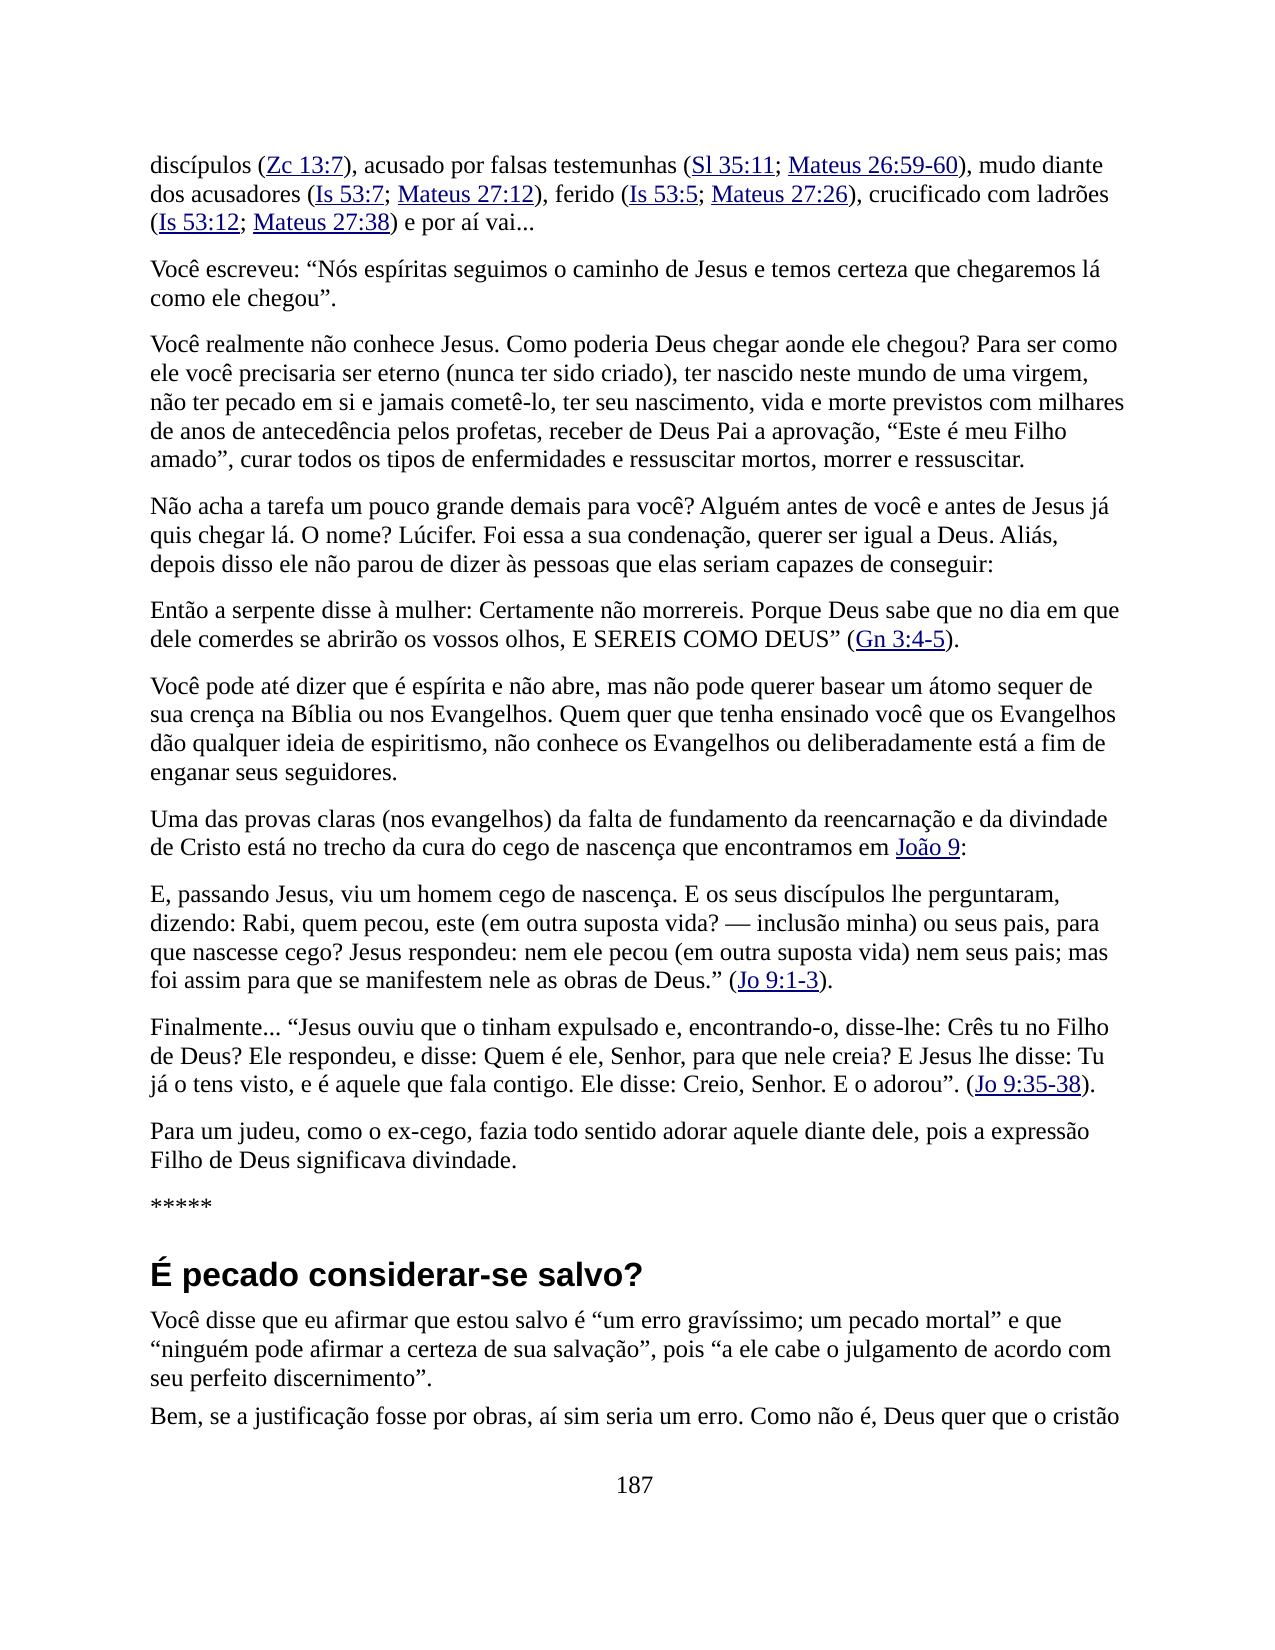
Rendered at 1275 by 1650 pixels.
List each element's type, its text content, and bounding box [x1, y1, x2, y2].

text Então a serpente disse à mulher: Certamente não morrereis. Porque Deus sabe que no dia em que dele comerdes se abrirão os vossos olhos, E SEREIS COMO DEUS” (Gn 3:4-5). [150, 595, 1125, 653]
text Para um judeu, como o ex-cego, fazia todo sentido adorar aquele diante dele, pois a expressão Filho de Deus significava divindade. [150, 1116, 1125, 1174]
text Você realmente não conhece Jesus. Como poderia Deus chegar aonde ele chegou? Para ser como ele você precisaria ser eterno (nunca ter sido criado), ter nascido neste mundo de uma virgem, não ter pecado em si e jamais cometê-lo, ter seu nascimento, vida e morte previstos com milhares de anos de antecedência pelos profetas, receber de Deus Pai a aprovação, “Este é meu Filho amado”, curar todos os tipos de enfermidades e ressuscitar mortos, morrer e ressuscitar. [150, 329, 1125, 473]
text Finalmente... “Jesus ouviu que o tinham expulsado e, encontrando-o, disse-lhe: Crês tu no Filho de Deus? Ele respondeu, e disse: Quem é ele, Senhor, para que nele creia? E Jesus lhe disse: Tu já o tens visto, e é aquele que fala contigo. Ele disse: Creio, Senhor. E o adorou”. (Jo 9:35-38). [150, 1012, 1125, 1098]
text Bem, se a justificação fosse por obras, aí sim seria um erro. Como não é, Deus quer que o cristão [150, 1401, 1125, 1429]
subtitle É pecado considerar-se salvo? [150, 1254, 1125, 1293]
text discípulos (Zc 13:7), acusado por falsas testemunhas (Sl 35:11; Mateus 26:59-60), mudo diante dos acusadores (Is 53:7; Mateus 27:12), ferido (Is 53:5; Mateus 27:26), crucificado com ladrões (Is 53:12; Mateus 27:38) e por aí vai... [150, 150, 1125, 236]
text Você pode até dizer que é espírita e não abre, mas não pode querer basear um átomo sequer de sua crença na Bíblia ou nos Evangelhos. Quem quer que tenha ensinado você que os Evangelhos dão qualquer ideia de espiritismo, não conhece os Evangelhos ou deliberadamente está a fim de enganar seus seguidores. [150, 671, 1125, 786]
text Uma das provas claras (nos evangelhos) da falta de fundamento da reencarnação e da divindade de Cristo está no trecho da cura do cego de nascença que encontramos em João 9: [150, 804, 1125, 861]
text Você disse que eu afirmar que estou salvo é “um erro gravíssimo; um pecado mortal” e que “ninguém pode afirmar a certeza de sua salvação”, pois “a ele cabe o julgamento de acordo com seu perfeito discernimento”. [150, 1306, 1125, 1392]
text Não acha a tarefa um pouco grande demais para você? Alguém antes de você e antes de Jesus já quis chegar lá. O nome? Lúcifer. Foi essa a sua condenação, querer ser igual a Deus. Aliás, depois disso ele não parou de dizer às pessoas que elas seriam capazes de conseguir: [150, 491, 1125, 577]
text Você escreveu: “Nós espíritas seguimos o caminho de Jesus e temos certeza que chegaremos lá como ele chegou”. [150, 254, 1125, 312]
text ***** [150, 1192, 1125, 1220]
text E, passando Jesus, viu um homem cego de nascença. E os seus discípulos lhe perguntaram, dizendo: Rabi, quem pecou, este (em outra suposta vida? — inclusão minha) ou seus pais, para que nascesse cego? Jesus respondeu: nem ele pecou (em outra suposta vida) nem seus pais; mas foi assim para que se manifestem nele as obras de Deus.” (Jo 9:1-3). [150, 879, 1125, 994]
